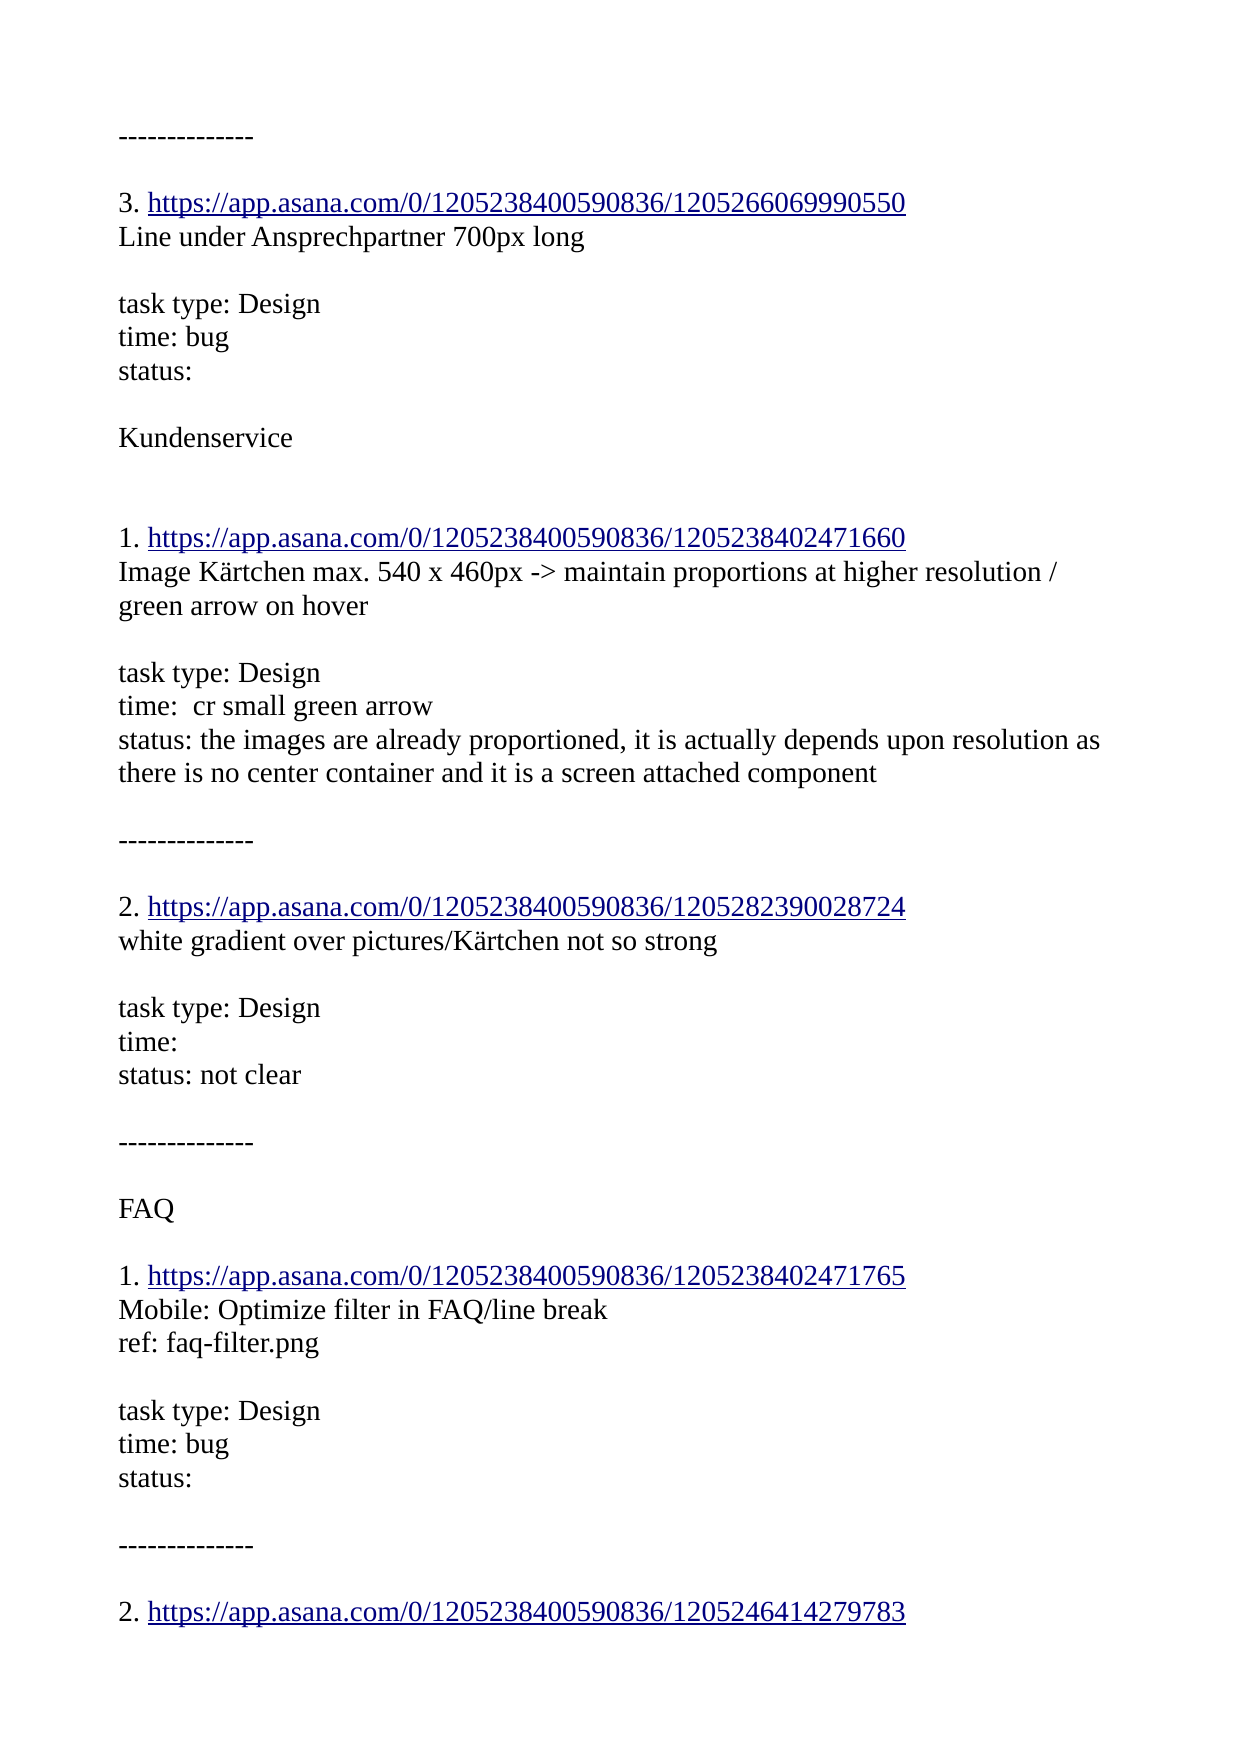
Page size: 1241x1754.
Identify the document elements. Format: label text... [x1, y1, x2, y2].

text time: bug [118, 1426, 1122, 1460]
text 2. https://app.asana.com/0/1205238400590836/1205246414279783 [118, 1594, 1122, 1627]
text task type: Design [118, 990, 1122, 1024]
text white gradient over pictures/Kärtchen not so strong [118, 923, 1122, 957]
text -------------- [118, 822, 1122, 856]
text Mobile: Optimize filter in FAQ/line break [118, 1292, 1122, 1326]
text time: cr small green arrow [118, 688, 1122, 722]
text status: [118, 353, 1122, 386]
text status: [118, 1460, 1122, 1493]
text status: the images are already proportioned, it is actually depends upon resolution as there is no center container and it is a screen attached component [118, 722, 1122, 789]
text -------------- [118, 1124, 1122, 1158]
text status: not clear [118, 1057, 1122, 1091]
text task type: Design [118, 286, 1122, 319]
text -------------- [118, 118, 1122, 152]
text Image Kärtchen max. 540 x 460px -> maintain proportions at higher resolution / green arrow on hover [118, 554, 1122, 621]
text 3. https://app.asana.com/0/1205238400590836/1205266069990550 [118, 185, 1122, 219]
text time: bug [118, 319, 1122, 353]
text 1. https://app.asana.com/0/1205238400590836/1205238402471765 [118, 1258, 1122, 1292]
text time: [118, 1024, 1122, 1057]
text Kundenservice [118, 420, 1122, 453]
text task type: Design [118, 655, 1122, 688]
text task type: Design [118, 1393, 1122, 1426]
text ref: faq-filter.png [118, 1326, 1122, 1359]
text Line under Ansprechpartner 700px long [118, 219, 1122, 252]
text FAQ [118, 1191, 1122, 1225]
text -------------- [118, 1527, 1122, 1560]
text 2. https://app.asana.com/0/1205238400590836/1205282390028724 [118, 889, 1122, 923]
text 1. https://app.asana.com/0/1205238400590836/1205238402471660 [118, 521, 1122, 554]
